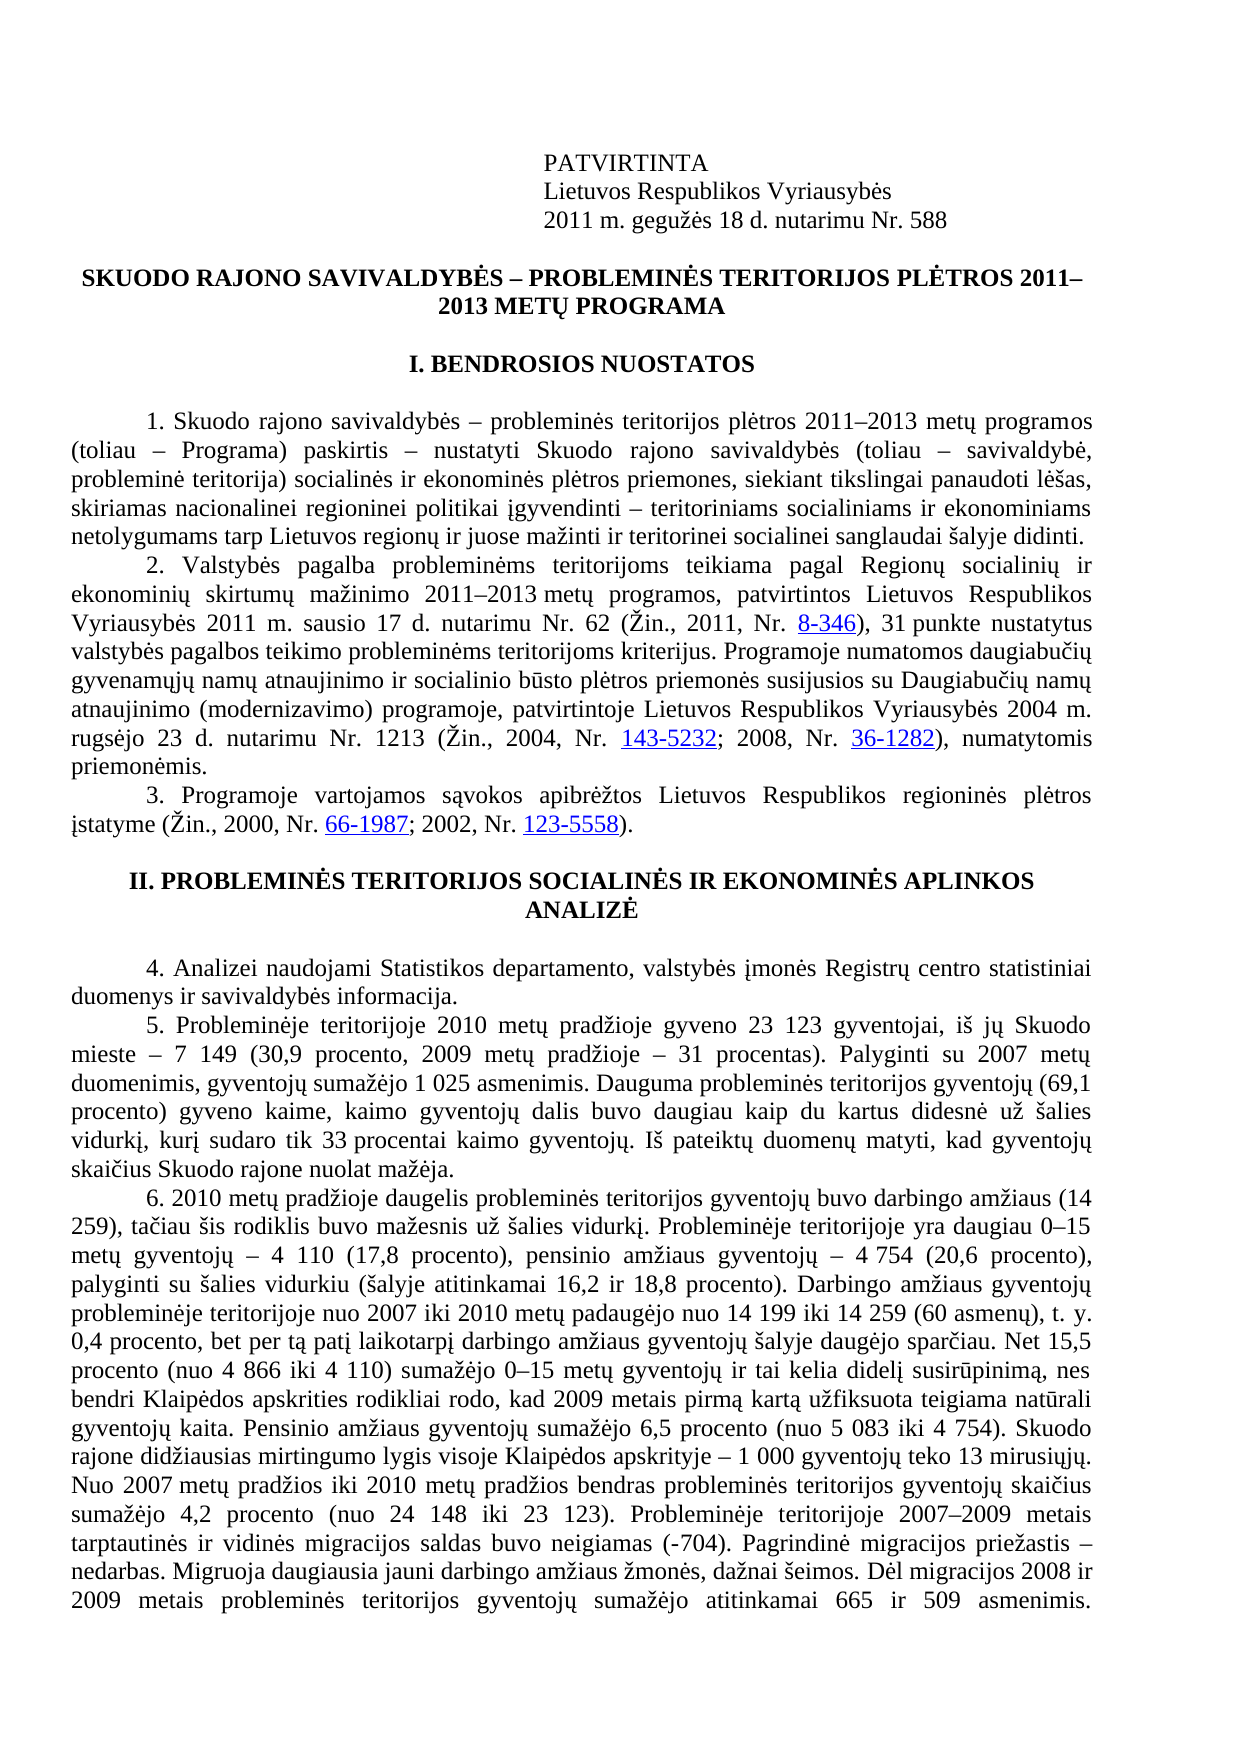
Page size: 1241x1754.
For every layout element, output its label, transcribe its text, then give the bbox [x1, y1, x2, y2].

text 2011 m. gegužės 18 d. nutarimu Nr. 588 [71, 205, 1092, 234]
text 5. Probleminėje teritorijoje 2010 metų pradžioje gyveno 23 123 gyventojai, iš jų Skuodo mieste – 7 149 (30,9 procento, 2009 metų pradžioje – 31 procentas). Palyginti su 2007 metų duomenimis, gyventojų sumažėjo 1 025 asmenimis. Dauguma probleminės teritorijos gyventojų (69,1 procento) gyveno kaime, kaimo gyventojų dalis buvo daugiau kaip du kartus didesnė už šalies vidurkį, kurį sudaro tik 33 procentai kaimo gyventojų. Iš pateiktų duomenų matyti, kad gyventojų skaičius Skuodo rajone nuolat mažėja. [71, 1010, 1092, 1183]
text Lietuvos Respublikos Vyriausybės [71, 176, 1092, 205]
text I. BENDROSIOS NUOSTATOS [71, 349, 1092, 378]
text II. Probleminės teritorijos socialinės ir ekonominės aplinkos analizė [71, 866, 1092, 924]
text 2. Valstybės pagalba probleminėms teritorijoms teikiama pagal Regionų socialinių ir ekonominių skirtumų mažinimo 2011–2013 metų programos, patvirtintos Lietuvos Respublikos Vyriausybės 2011 m. sausio 17 d. nutarimu Nr. 62 (Žin., 2011, Nr. 8-346), 31 punkte nustatytus valstybės pagalbos teikimo probleminėms teritorijoms kriterijus. Programoje numatomos daugiabučių gyvenamųjų namų atnaujinimo ir socialinio būsto plėtros priemonės susijusios su Daugiabučių namų atnaujinimo (modernizavimo) programoje, patvirtintoje Lietuvos Respublikos Vyriausybės 2004 m. rugsėjo 23 d. nutarimu Nr. 1213 (Žin., 2004, Nr. 143-5232; 2008, Nr. 36-1282), numatytomis priemonėmis. [71, 550, 1092, 780]
text 3. Programoje vartojamos sąvokos apibrėžtos Lietuvos Respublikos regioninės plėtros įstatyme (Žin., 2000, Nr. 66-1987; 2002, Nr. 123-5558). [71, 780, 1092, 838]
text 4. Analizei naudojami Statistikos departamento, valstybės įmonės Registrų centro statistiniai duomenys ir savivaldybės informacija. [71, 953, 1092, 1010]
text SKUODO RAJONO SAVIVALDYBĖS – PROBLEMINĖS TERITORIJOS PLĖTROS 2011–2013 METŲ PROGRAMA [71, 263, 1092, 320]
text 1. Skuodo rajono savivaldybės – probleminės teritorijos plėtros 2011–2013 metų programos (toliau – Programa) paskirtis – nustatyti Skuodo rajono savivaldybės (toliau – savivaldybė, probleminė teritorija) socialinės ir ekonominės plėtros priemones, siekiant tikslingai panaudoti lėšas, skiriamas nacionalinei regioninei politikai įgyvendinti – teritoriniams socialiniams ir ekonominiams netolygumams tarp Lietuvos regionų ir juose mažinti ir teritorinei socialinei sanglaudai šalyje didinti. [71, 406, 1092, 550]
text PATVIRTINTA [71, 148, 1092, 176]
text 6. 2010 metų pradžioje daugelis probleminės teritorijos gyventojų buvo darbingo amžiaus (14 259), tačiau šis rodiklis buvo mažesnis už šalies vidurkį. Probleminėje teritorijoje yra daugiau 0–15 metų gyventojų – 4 110 (17,8 procento), pensinio amžiaus gyventojų – 4 754 (20,6 procento), palyginti su šalies vidurkiu (šalyje atitinkamai 16,2 ir 18,8 procento). Darbingo amžiaus gyventojų probleminėje teritorijoje nuo 2007 iki 2010 metų padaugėjo nuo 14 199 iki 14 259 (60 asmenų), t. y. 0,4 procento, bet per tą patį laikotarpį darbingo amžiaus gyventojų šalyje daugėjo sparčiau. Net 15,5 procento (nuo 4 866 iki 4 110) sumažėjo 0–15 metų gyventojų ir tai kelia didelį susirūpinimą, nes bendri Klaipėdos apskrities rodikliai rodo, kad 2009 metais pirmą kartą užfiksuota teigiama natūrali gyventojų kaita. Pensinio amžiaus gyventojų sumažėjo 6,5 procento (nuo 5 083 iki 4 754). Skuodo rajone didžiausias mirtingumo lygis visoje Klaipėdos apskrityje – 1 000 gyventojų teko 13 mirusiųjų. Nuo 2007 metų pradžios iki 2010 metų pradžios bendras probleminės teritorijos gyventojų skaičius sumažėjo 4,2 procento (nuo 24 148 iki 23 123). Probleminėje teritorijoje 2007–2009 metais tarptautinės ir vidinės migracijos saldas buvo neigiamas (-704). Pagrindinė migracijos priežastis – nedarbas. Migruoja daugiausia jauni darbingo amžiaus žmonės, dažnai šeimos. Dėl migracijos 2008 ir 2009 metais probleminės teritorijos gyventojų sumažėjo atitinkamai 665 ir 509 asmenimis. [71, 1183, 1092, 1614]
